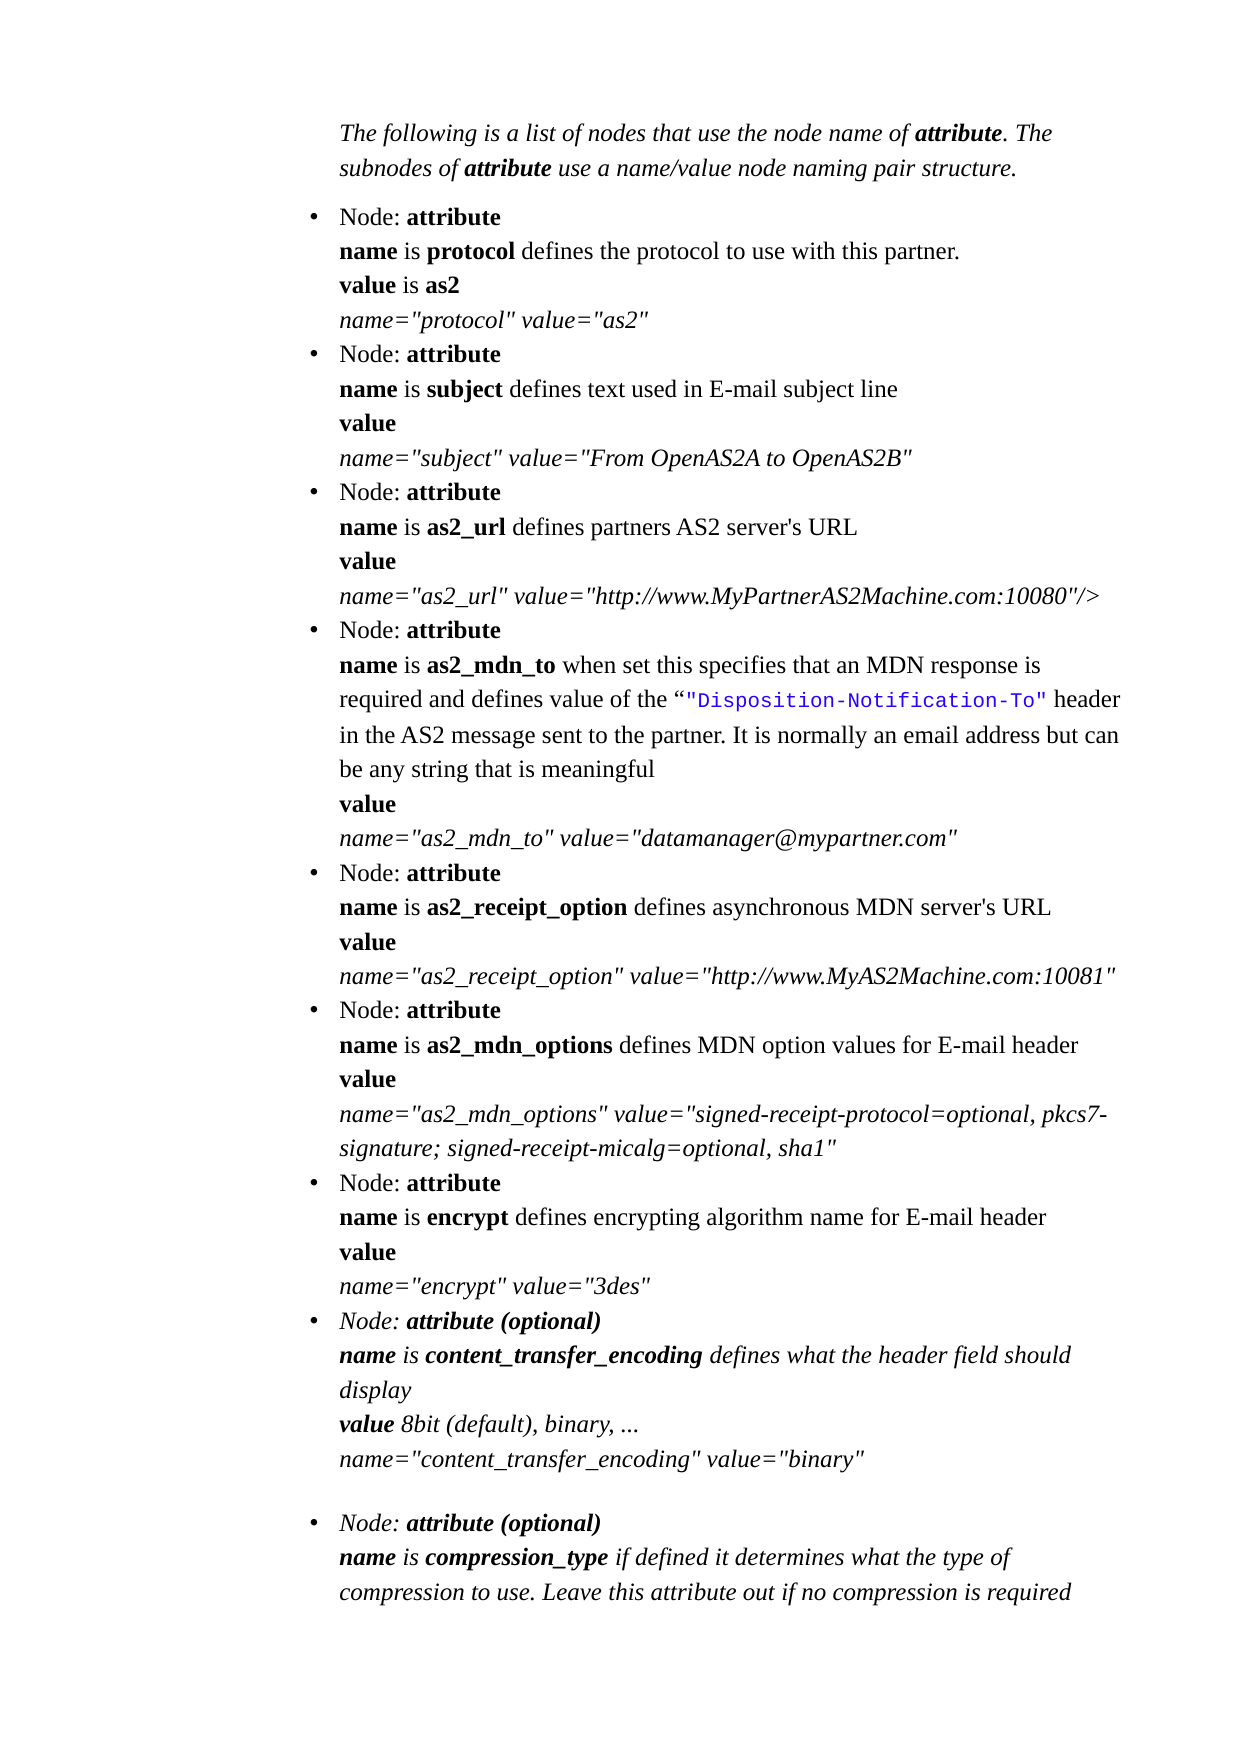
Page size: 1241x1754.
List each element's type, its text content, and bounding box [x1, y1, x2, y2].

list Node: attribute name is as2_url defines partners AS2 server's URL value name="as2_url" value="http://www.MyPartnerAS2Machine.com:10080"/> [309, 477, 1122, 610]
list Node: attribute name is encrypt defines encrypting algorithm name for E-mail header value name="encrypt" value="3des" [309, 1168, 1122, 1300]
list Node: attribute name is as2_mdn_options defines MDN option values for E-mail header value name="as2_mdn_options" value="signed-receipt-protocol=optional, pkcs7-signature; signed-receipt-micalg=optional, sha1" [309, 996, 1122, 1162]
list Node: attribute (optional) name is compression_type if defined it determines what the type of compression to use. Leave this attribute out if no compression is required [309, 1508, 1122, 1605]
list Node: attribute name is protocol defines the protocol to use with this partner. value is as2 name="protocol" value="as2" [309, 202, 1122, 334]
list Node: attribute (optional) name is content_transfer_encoding defines what the header field should display value 8bit (default), binary, ... name="content_transfer_encoding" value="binary" [309, 1306, 1122, 1472]
list Node: attribute name is as2_receipt_option defines asynchronous MDN server's URL value name="as2_receipt_option" value="http://www.MyAS2Machine.com:10081" [309, 858, 1122, 990]
list Node: attribute name is as2_mdn_to when set this specifies that an MDN response is required and defines value of the “"Disposition-Notification-To" header in the AS2 message sent to the partner. It is normally an email address but can be any string that is meaningful value name="as2_mdn_to" value="datamanager@mypartner.com" [309, 615, 1122, 852]
list Node: attribute name is subject defines text used in E-mail subject line value name="subject" value="From OpenAS2A to OpenAS2B" [309, 339, 1122, 472]
list The following is a list of nodes that use the node name of attribute. The subnodes of attribute use a name/value node naming pair structure. [309, 118, 1122, 181]
